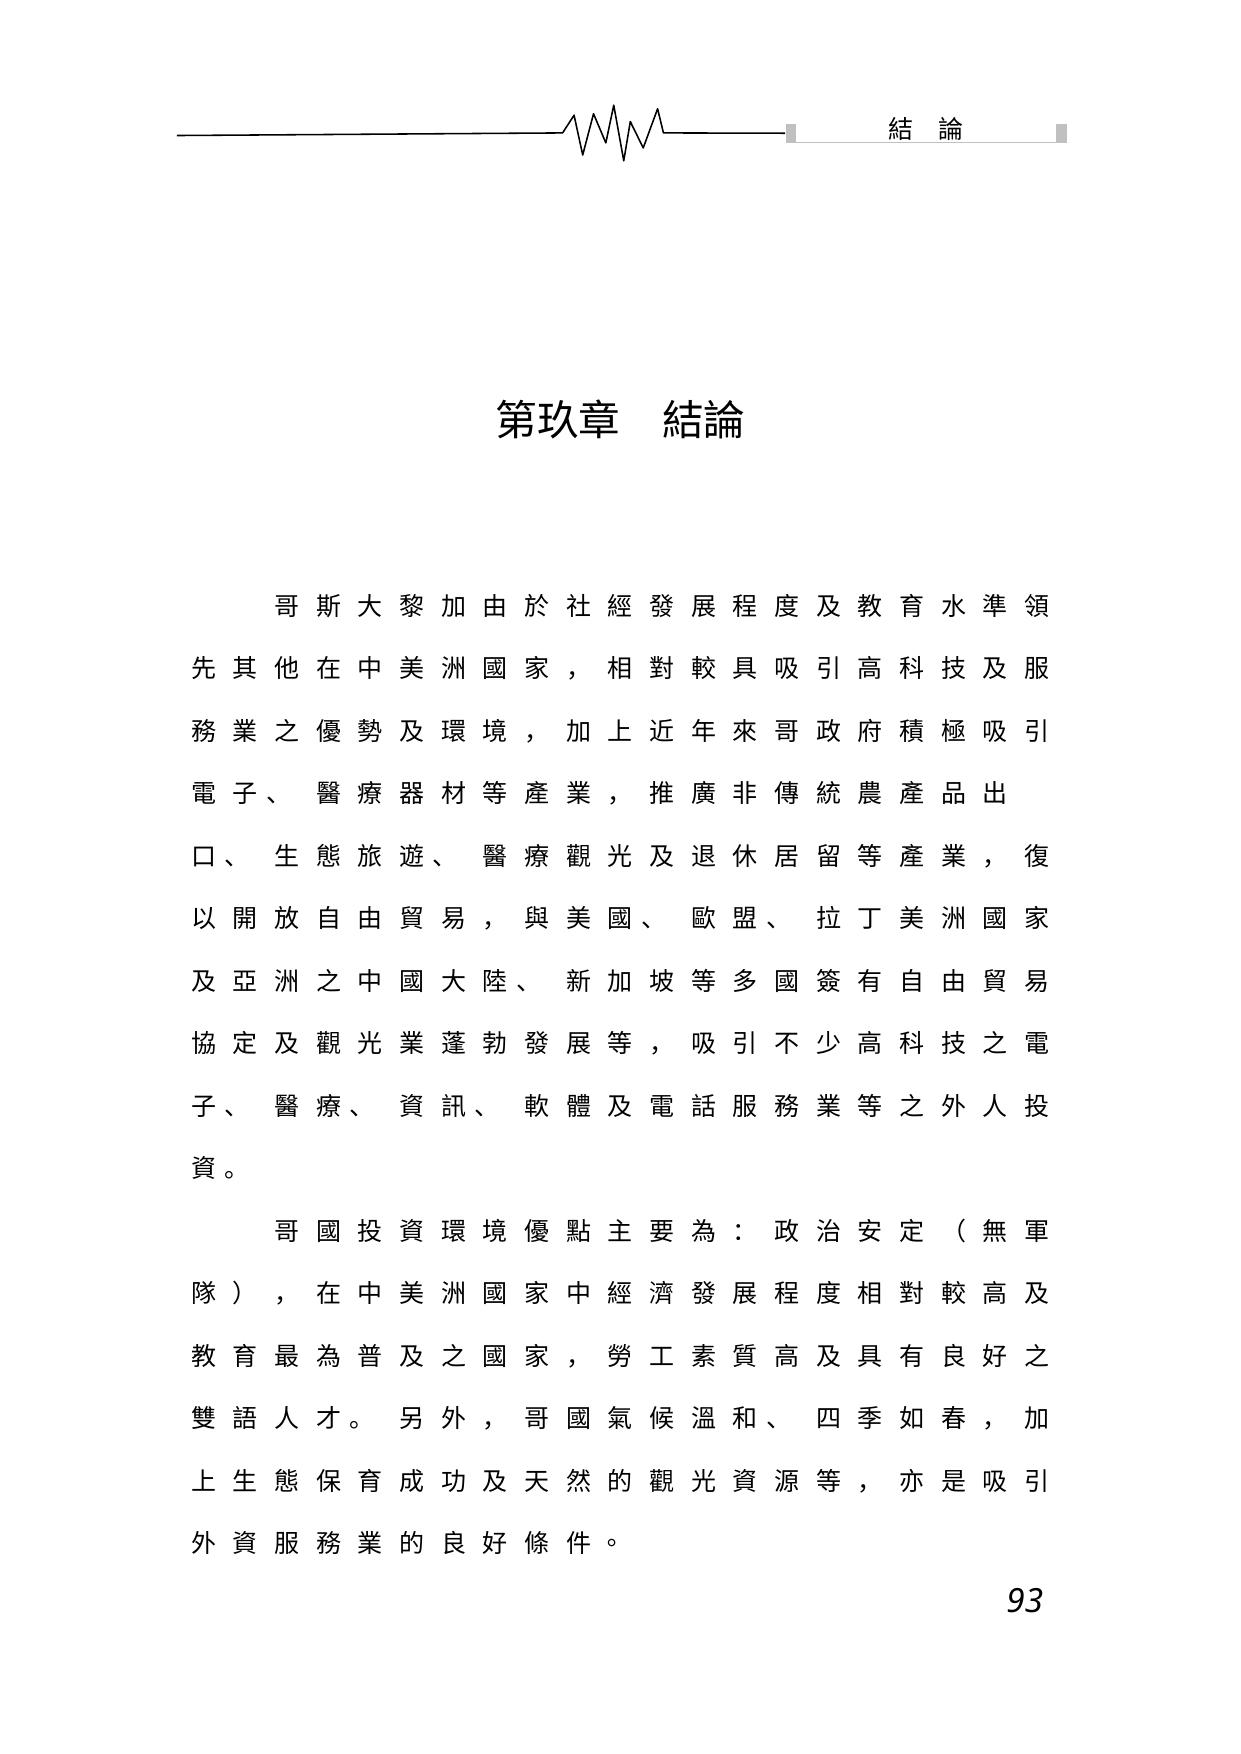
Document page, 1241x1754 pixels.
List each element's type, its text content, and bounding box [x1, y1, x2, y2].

text 哥斯大黎加由於社經發展程度及教育水準領先其他在中美洲國家，相對較具吸引高科技及服務業之優勢及環境，加上近年來哥政府積極吸引電子、醫療器材等產業，推廣非傳統農產品出口、生態旅遊、醫療觀光及退休居留等產業，復以開放自由貿易，與美國、歐盟、拉丁美洲國家及亞洲之中國大陸、新加坡等多國簽有自由貿易協定及觀光業蓬勃發展等，吸引不少高科技之電子、醫療、資訊、軟體及電話服務業等之外人投資。 [183, 563, 1058, 1188]
text 哥國投資環境優點主要為：政治安定（無軍隊），在中美洲國家中經濟發展程度相對較高及教育最為普及之國家，勞工素質高及具有良好之雙語人才。另外，哥國氣候溫和、四季如春，加上生態保育成功及天然的觀光資源等，亦是吸引外資服務業的良好條件。 [183, 1188, 1058, 1563]
text 第玖章 結論 [183, 375, 1058, 438]
